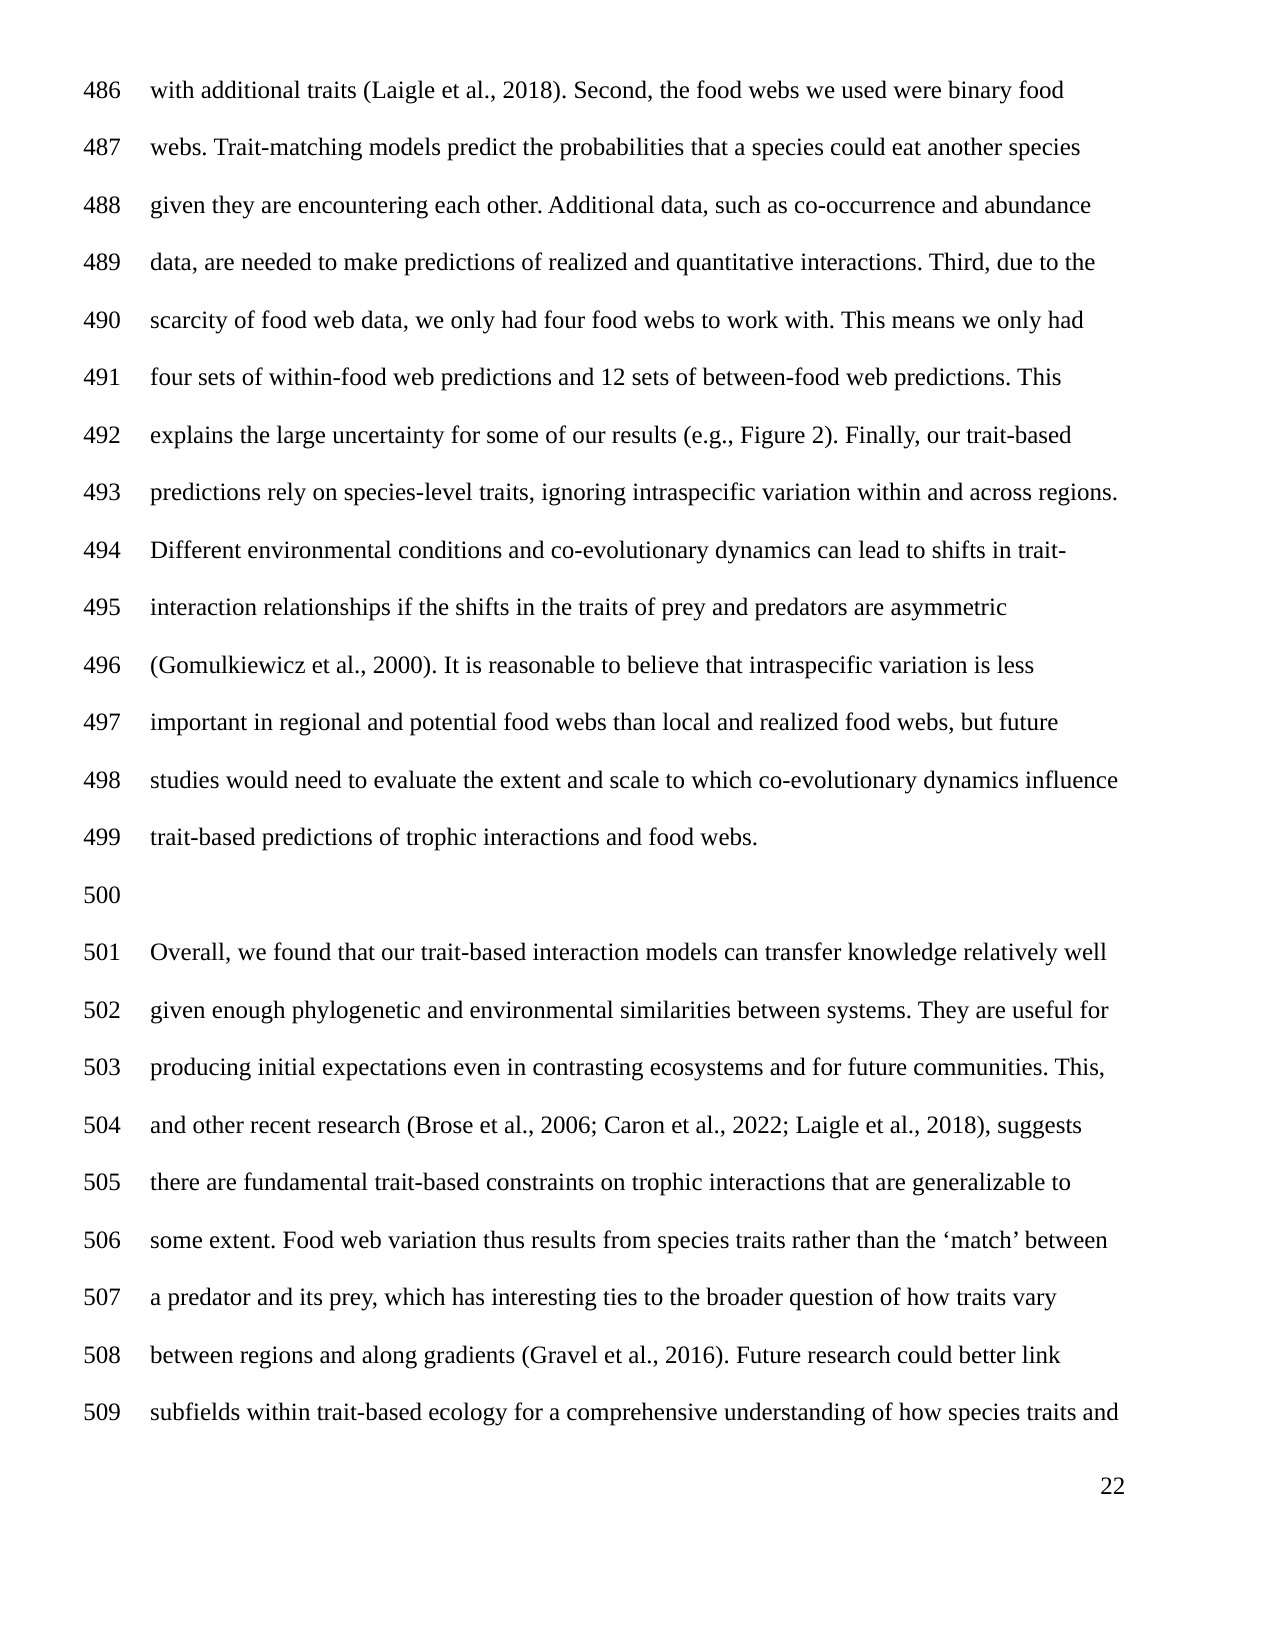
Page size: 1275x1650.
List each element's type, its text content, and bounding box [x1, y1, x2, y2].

text Overall, we found that our trait-based interaction models can transfer knowledge relatively well given enough phylogenetic and environmental similarities between systems. They are useful for producing initial expectations even in contrasting ecosystems and for future communities. This, and other recent research (Brose et al., 2006; Caron et al., 2022; Laigle et al., 2018), suggests there are fundamental trait-based constraints on trophic interactions that are generalizable to some extent. Food web variation thus results from species traits rather than the ‘match’ between a predator and its prey, which has interesting ties to the broader question of how traits vary between regions and along gradients (Gravel et al., 2016). Future research could better link subfields within trait-based ecology for a comprehensive understanding of how species traits and [150, 937, 1125, 1426]
text with additional traits (Laigle et al., 2018). Second, the food webs we used were binary food webs. Trait-matching models predict the probabilities that a species could eat another species given they are encountering each other. Additional data, such as co-occurrence and abundance data, are needed to make predictions of realized and quantitative interactions. Third, due to the scarcity of food web data, we only had four food webs to work with. This means we only had four sets of within-food web predictions and 12 sets of between-food web predictions. This explains the large uncertainty for some of our results (e.g., Figure 2). Finally, our trait-based predictions rely on species-level traits, ignoring intraspecific variation within and across regions. Different environmental conditions and co-evolutionary dynamics can lead to shifts in trait-interaction relationships if the shifts in the traits of prey and predators are asymmetric (Gomulkiewicz et al., 2000). It is reasonable to believe that intraspecific variation is less important in regional and potential food webs than local and realized food webs, but future studies would need to evaluate the extent and scale to which co-evolutionary dynamics influence trait-based predictions of trophic interactions and food webs. [150, 75, 1125, 851]
